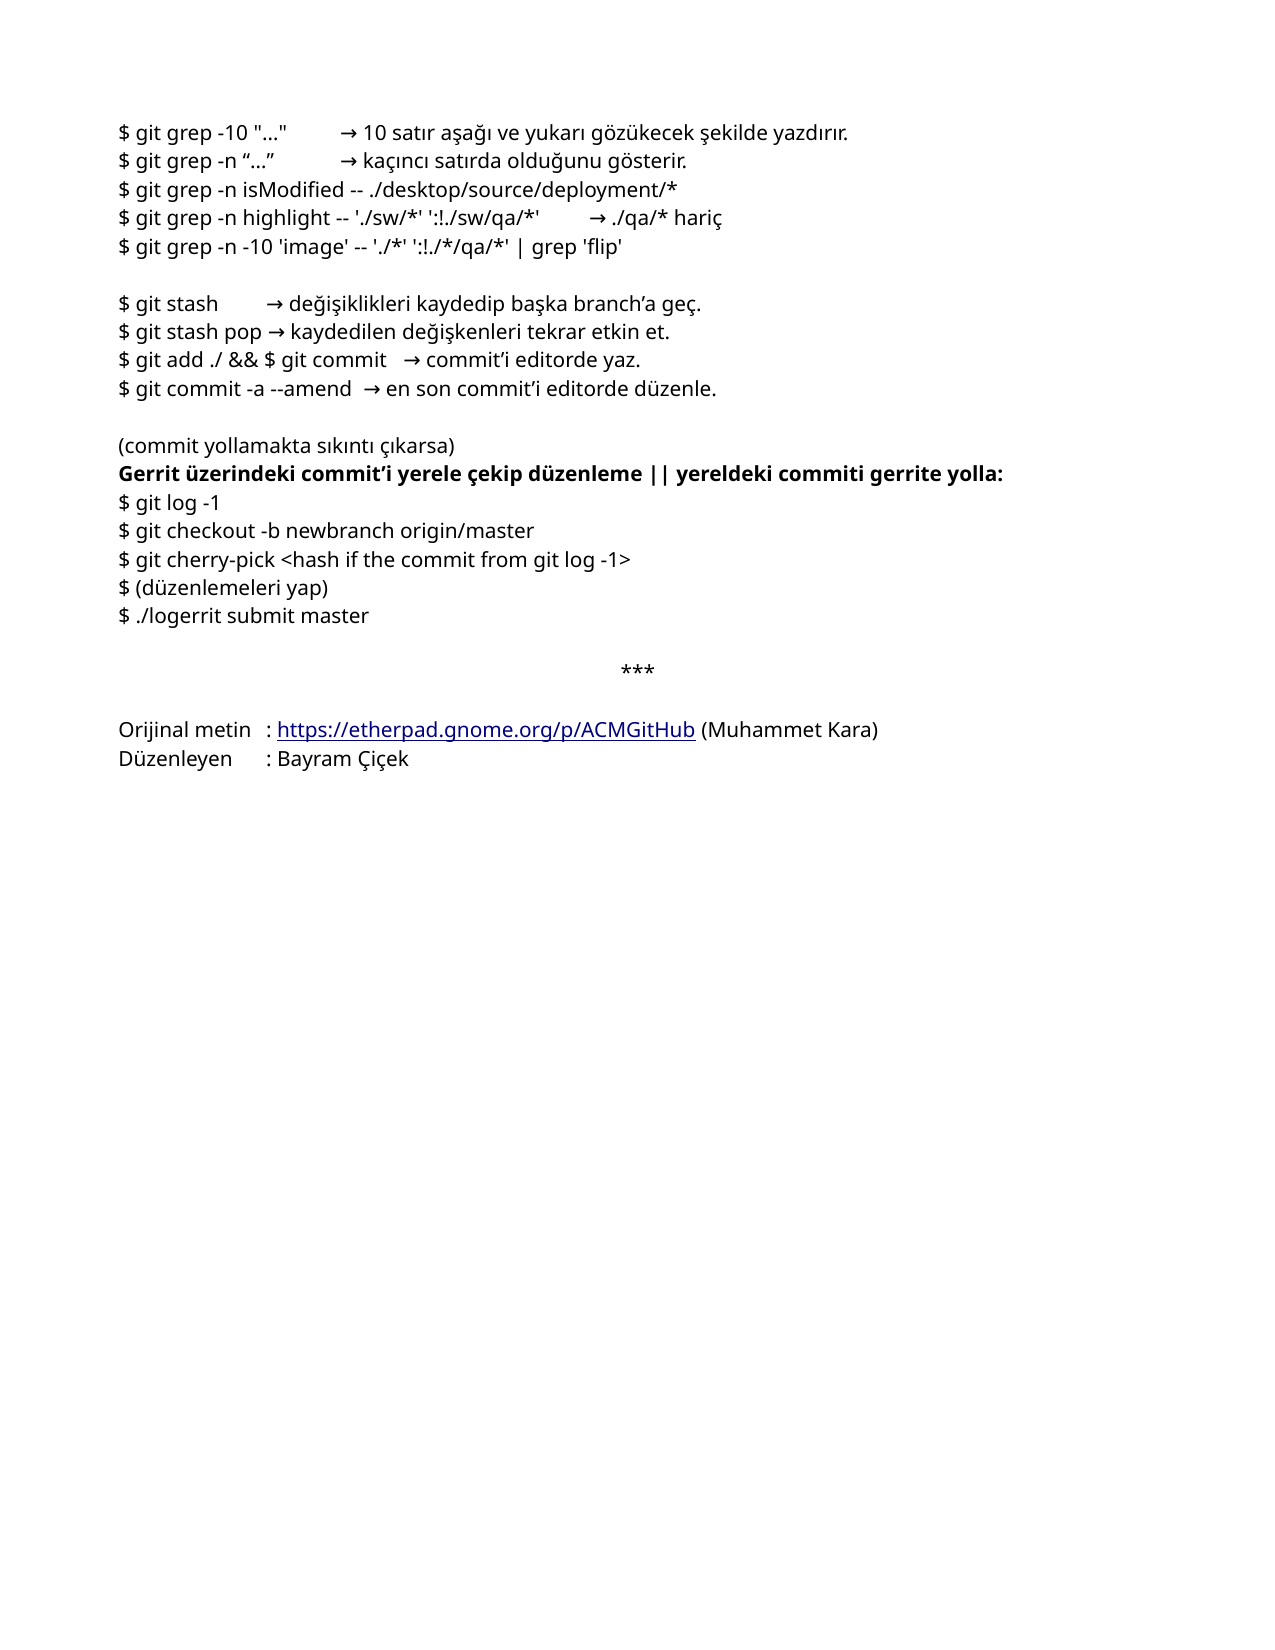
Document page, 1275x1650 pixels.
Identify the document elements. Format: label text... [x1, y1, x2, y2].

text $ git grep -n -10 'image' -- './*' ':!./*/qa/*' | grep 'flip' [118, 232, 1157, 260]
text $ git stash → değişiklikleri kaydedip başka branch’a geç. [118, 289, 1157, 317]
text Gerrit üzerindeki commit’i yerele çekip düzenleme || yereldeki commiti gerrite yolla: [118, 459, 1157, 488]
text $ git stash pop → kaydedilen değişkenleri tekrar etkin et. [118, 317, 1157, 346]
text $ git checkout -b newbranch origin/master [118, 516, 1157, 545]
text $ git grep -10 "…" → 10 satır aşağı ve yukarı gözükecek şekilde yazdırır. [118, 118, 1157, 147]
text $ git grep -n isModified -- ./desktop/source/deployment/* [118, 175, 1157, 203]
text $ (düzenlemeleri yap) [118, 573, 1157, 602]
text $ git grep -n highlight -- './sw/*' ':!./sw/qa/*' → ./qa/* hariç [118, 203, 1157, 232]
text $ git add ./ && $ git commit → commit’i editorde yaz. [118, 346, 1157, 374]
text (commit yollamakta sıkıntı çıkarsa) [118, 431, 1157, 459]
text Düzenleyen : Bayram Çiçek [118, 744, 1157, 772]
text Orijinal metin : https://etherpad.gnome.org/p/ACMGitHub (Muhammet Kara) [118, 716, 1157, 744]
text $ git cherry-pick <hash if the commit from git log -1> [118, 545, 1157, 573]
text $ git commit -a --amend → en son commit’i editorde düzenle. [118, 374, 1157, 402]
text $ git grep -n “…” → kaçıncı satırda olduğunu gösterir. [118, 147, 1157, 175]
text *** [118, 658, 1157, 687]
text $ git log -1 [118, 488, 1157, 516]
text $ ./logerrit submit master [118, 602, 1157, 630]
